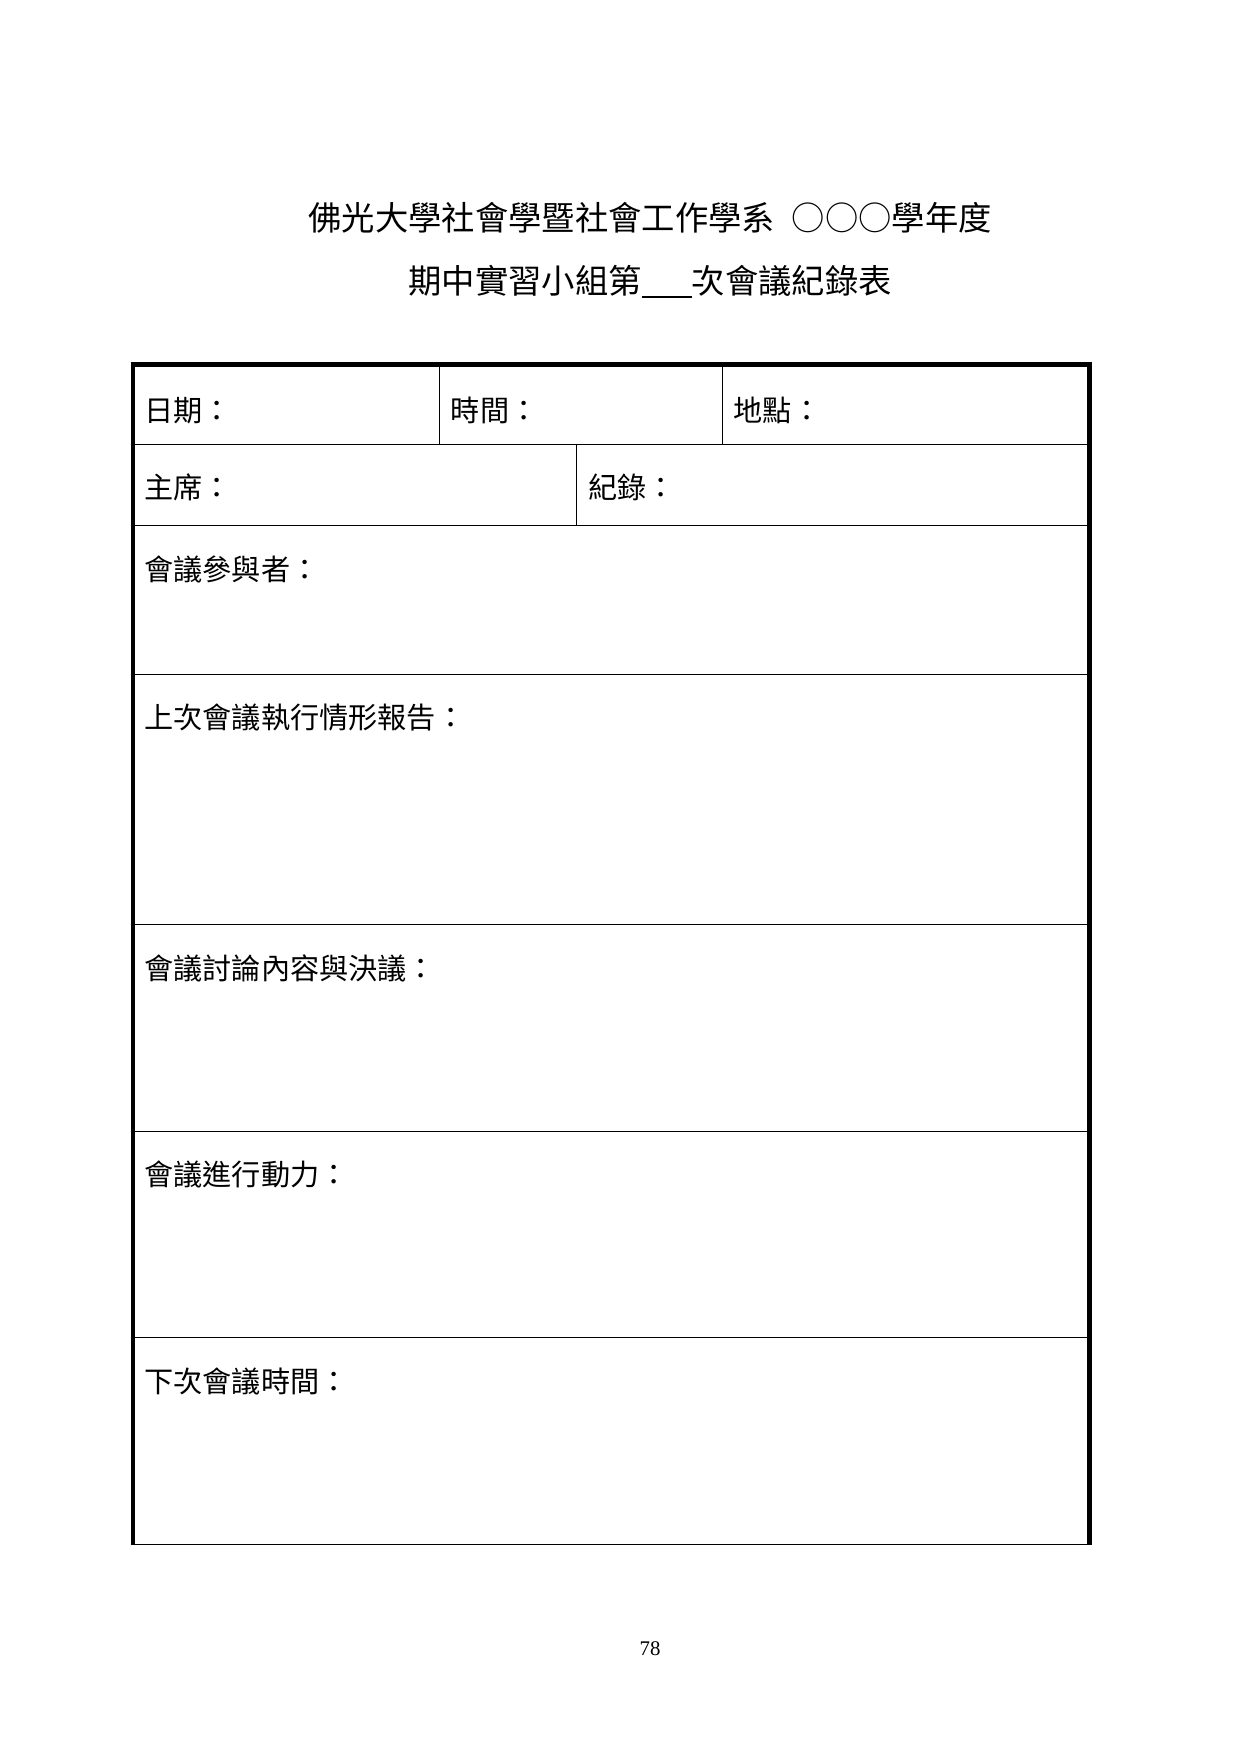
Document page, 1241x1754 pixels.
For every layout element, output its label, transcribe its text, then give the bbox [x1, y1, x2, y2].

table_header 時間： [440, 367, 722, 444]
table_header 日期： [135, 367, 439, 444]
table_cell 會議進行動力： [135, 1132, 1087, 1337]
table_cell 會議參與者： [135, 526, 1087, 674]
subtitle 佛光大學社會學暨社會工作學系 ○○○學年度 期中實習小組第 次會議紀錄表 [133, 175, 1167, 300]
table_cell 上次會議執行情形報告： [135, 675, 1087, 924]
table_cell 會議討論內容與決議： [135, 925, 1087, 1131]
table_cell 下次會議時間： [135, 1338, 1087, 1543]
table_cell 紀錄： [577, 445, 1087, 525]
table_header 地點： [723, 367, 1087, 444]
table_cell 主席： [135, 445, 576, 525]
